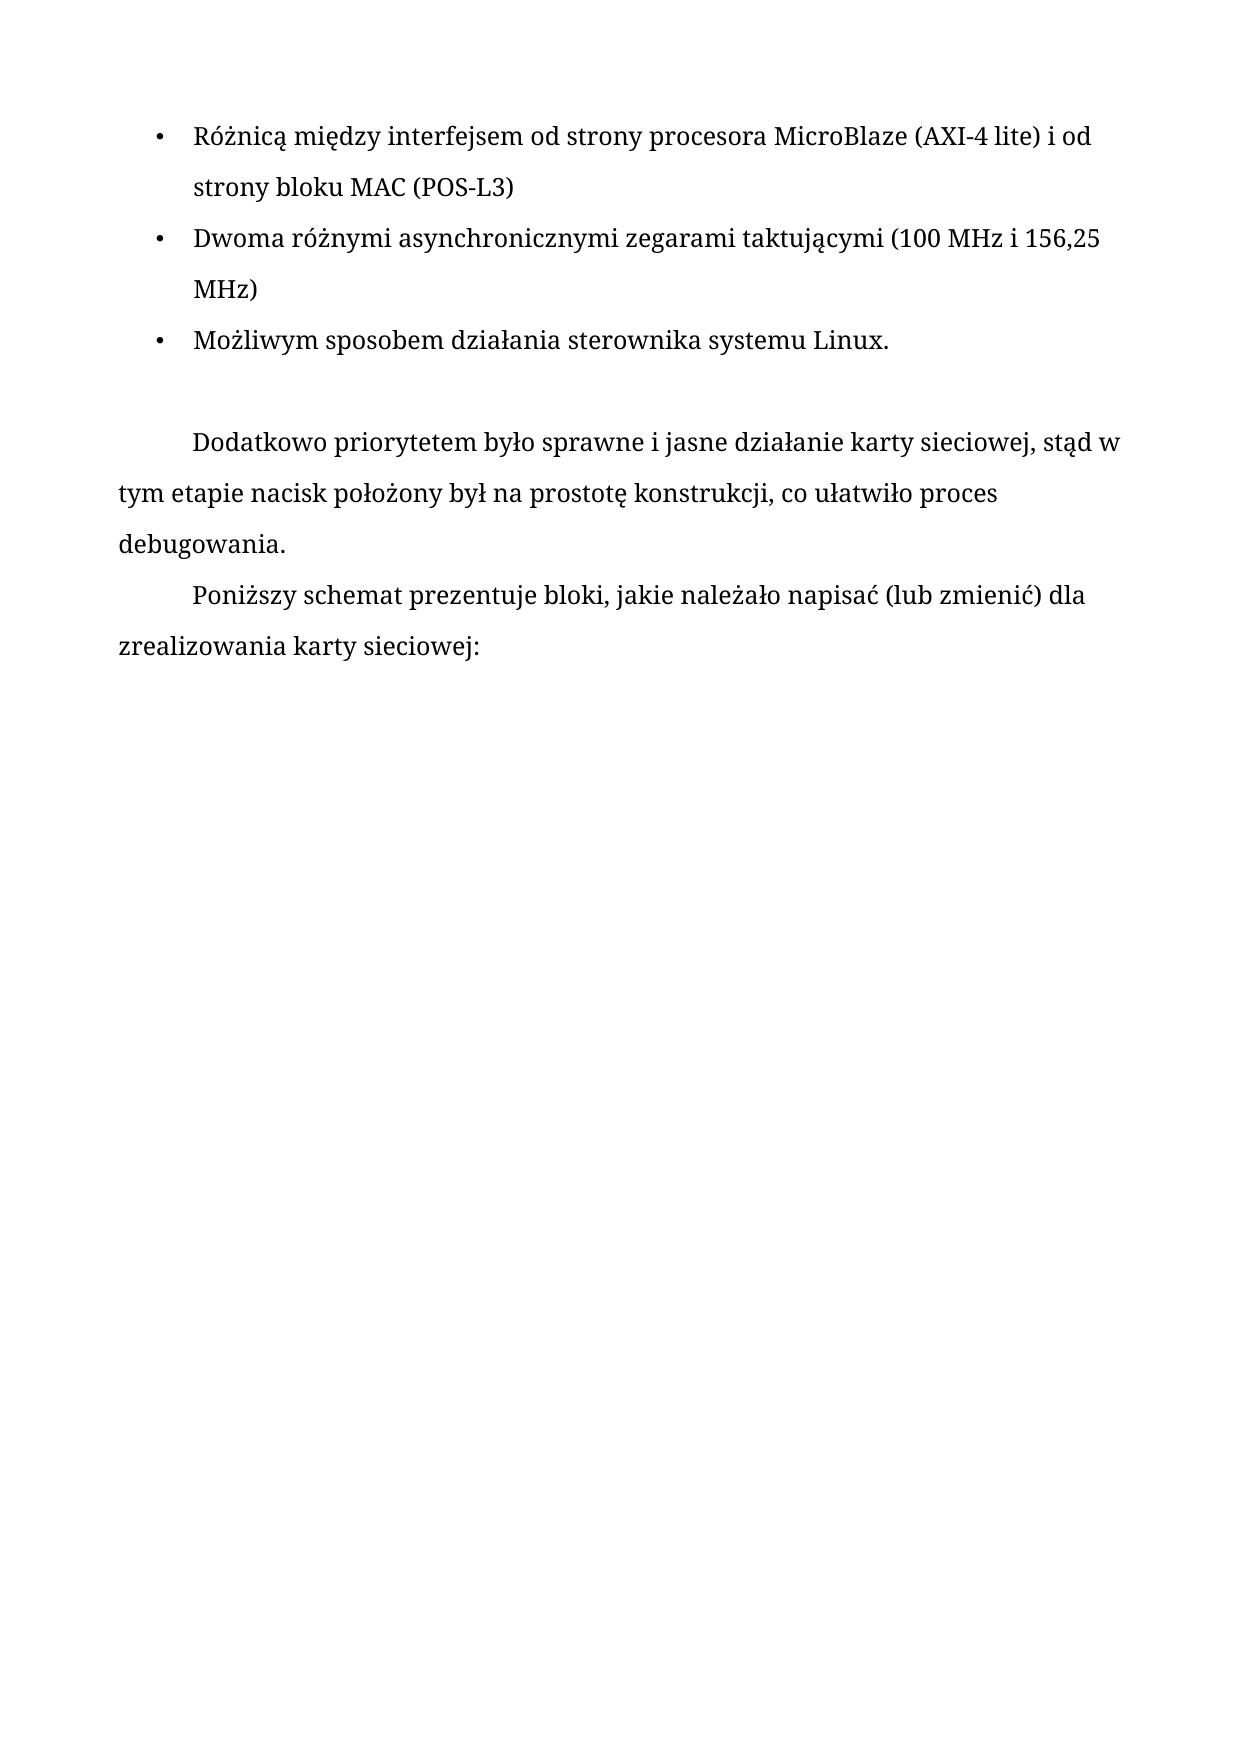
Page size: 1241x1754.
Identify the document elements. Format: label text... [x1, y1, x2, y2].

list Różnicą między interfejsem od strony procesora MicroBlaze (AXI-4 lite) i od strony bloku MAC (POS-L3) [156, 118, 1122, 203]
text Dodatkowo priorytetem było sprawne i jasne działanie karty sieciowej, stąd w tym etapie nacisk położony był na prostotę konstrukcji, co ułatwiło proces debugowania. [118, 424, 1122, 561]
list Możliwym sposobem działania sterownika systemu Linux. [156, 322, 1122, 356]
list Dwoma różnymi asynchronicznymi zegarami taktującymi (100 MHz i 156,25 MHz) [156, 220, 1122, 305]
text Poniższy schemat prezentuje bloki, jakie należało napisać (lub zmienić) dla zrealizowania karty sieciowej: [118, 577, 1122, 663]
